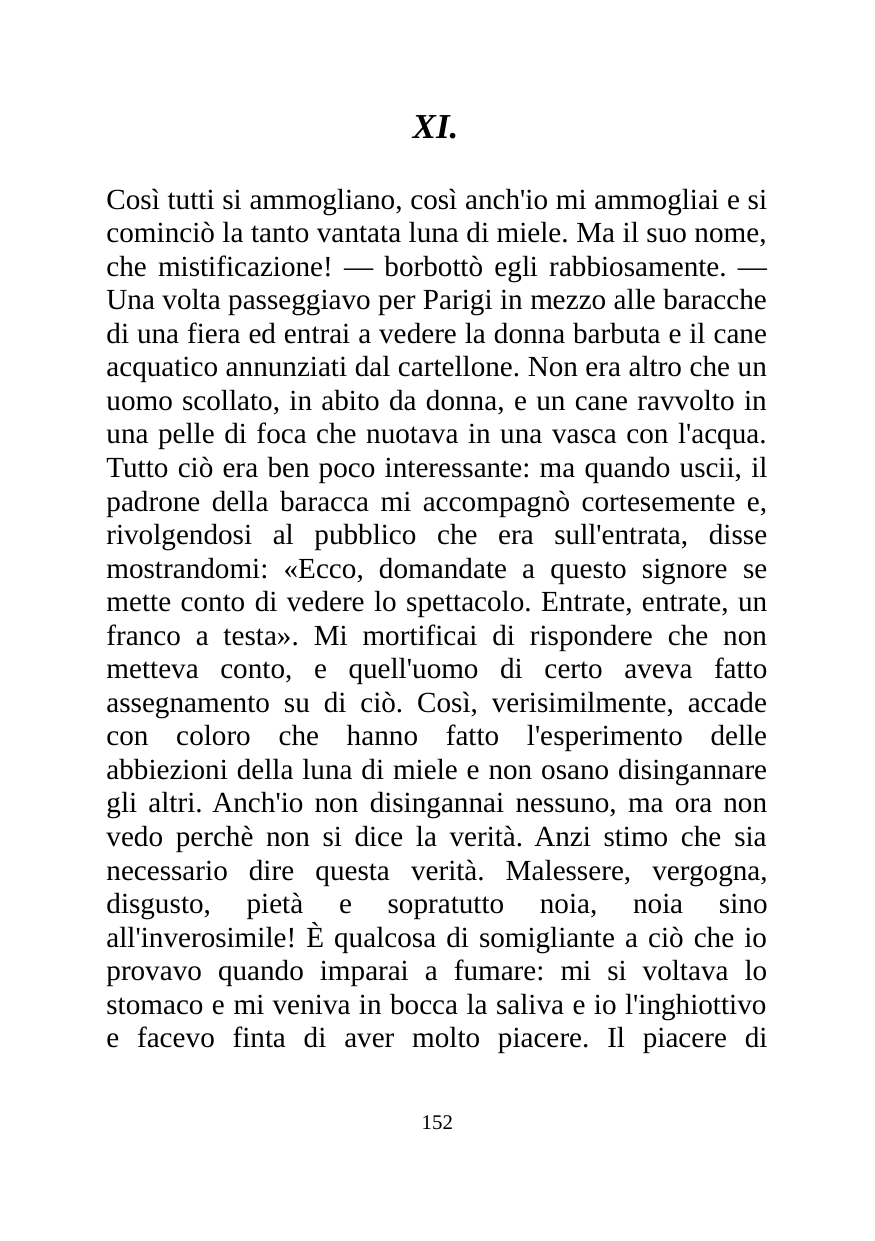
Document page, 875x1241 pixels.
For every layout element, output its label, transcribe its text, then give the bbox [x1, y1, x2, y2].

text Così tutti si ammogliano, così anch'io mi ammogliai e si cominciò la tanto vantata luna di miele. Ma il suo nome, che mistificazione! — borbottò egli rabbiosamente. — Una volta passeggiavo per Parigi in mezzo alle baracche di una fiera ed entrai a vedere la donna barbuta e il cane acquatico annunziati dal cartellone. Non era altro che un uomo scollato, in abito da donna, e un cane ravvolto in una pelle di foca che nuotava in una vasca con l'acqua. Tutto ciò era ben poco interessante: ma quando uscii, il padrone della baracca mi accompagnò cortesemente e, rivolgendosi al pubblico che era sull'entrata, disse mostrandomi: «Ecco, domandate a questo signore se mette conto di vedere lo spettacolo. Entrate, entrate, un franco a testa». Mi mortificai di rispondere che non metteva conto, e quell'uomo di certo aveva fatto assegnamento su di ciò. Così, verisimilmente, accade con coloro che hanno fatto l'esperimento delle abbiezioni della luna di miele e non osano disingannare gli altri. Anch'io non disingannai nessuno, ma ora non vedo perchè non si dice la verità. Anzi stimo che sia necessario dire questa verità. Malessere, vergogna, disgusto, pietà e sopratutto noia, noia sino all'inverosimile! È qualcosa di somigliante a ciò che io provavo quando imparai a fumare: mi si voltava lo stomaco e mi veniva in bocca la saliva e io l'inghiottivo e facevo finta di aver molto piacere. Il piacere di [106, 182, 768, 1054]
subtitle XI. [106, 106, 768, 146]
